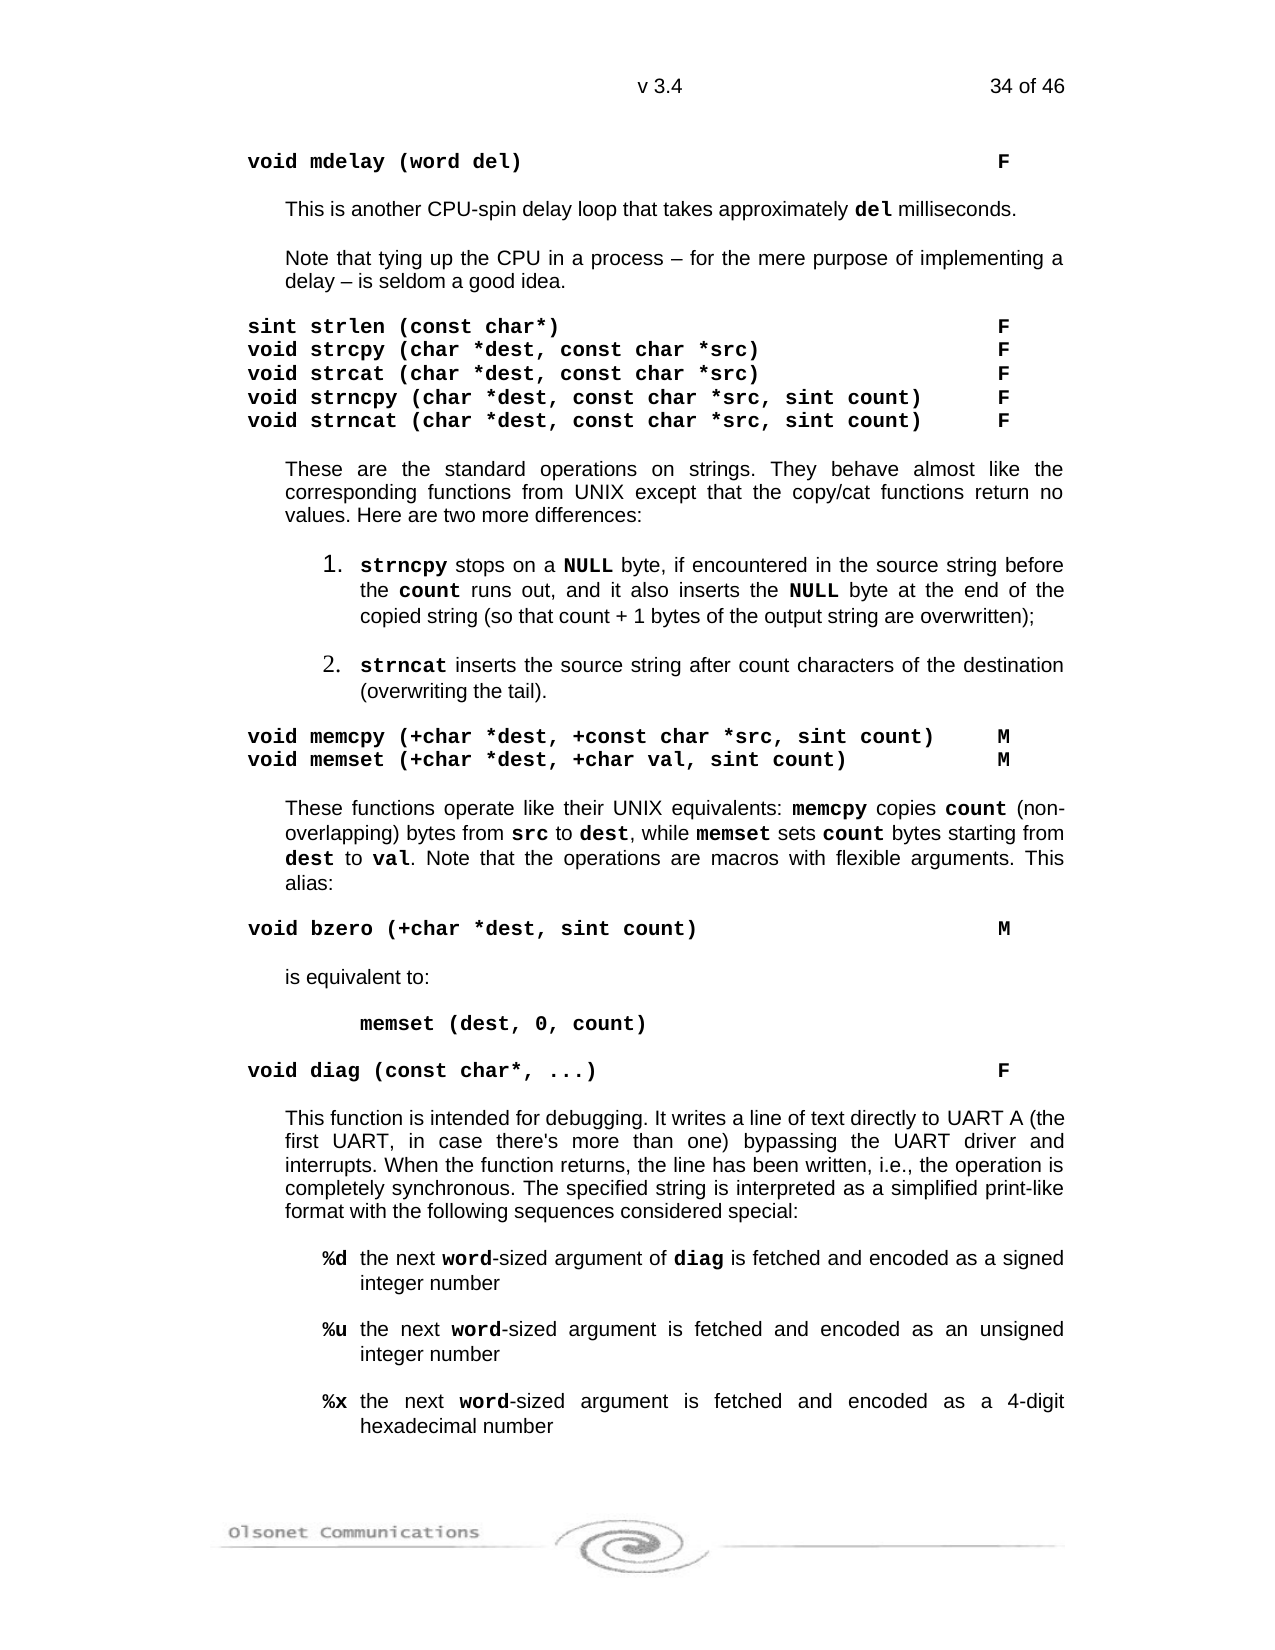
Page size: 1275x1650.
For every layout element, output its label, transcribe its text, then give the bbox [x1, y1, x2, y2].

text void bzero (+char *dest, sint count) M [248, 918, 1065, 942]
text is equivalent to: [285, 965, 1065, 988]
text %u the next word-sized argument is fetched and encoded as an unsigned integer number [322, 1318, 1065, 1366]
text void memset (+char *dest, +char val, sint count) M [247, 749, 1065, 773]
text This is another CPU-spin delay loop that takes approximately del milliseconds. [285, 198, 1065, 223]
text void strcpy (char *dest, const char *src) F [247, 339, 1065, 363]
text void memcpy (+char *dest, +const char *src, sint count) M [247, 726, 1065, 749]
text sint strlen (const char*) F [247, 316, 1065, 339]
text memset (dest, 0, count) [285, 1012, 1065, 1037]
text This function is intended for debugging. It writes a line of text directly to UART A (the first UART, in case there's more than one) bypassing the UART driver and interrupts. When the function returns, the line has been written, i.e., the operation is completely synchronous. The specified string is interpreted as a simplified print-like format with the following sequences considered special: [285, 1107, 1065, 1223]
text void strcat (char *dest, const char *src) F [247, 363, 1065, 387]
text These functions operate like their UNIX equivalents: memcpy copies count (non-overlapping) bytes from src to dest, while memset sets count bytes starting from dest to val. Note that the operations are macros with flexible arguments. This alias: [285, 796, 1065, 895]
picture [210, 1504, 1065, 1596]
list strncat inserts the source string after count characters of the destination (overwriting the tail). [322, 651, 1065, 702]
text void strncat (char *dest, const char *src, sint count) F [247, 410, 1065, 434]
text void diag (const char*, ...) F [247, 1060, 1065, 1084]
list strncpy stops on a NULL byte, if encountered in the source string before the count runs out, and it also inserts the NULL byte at the end of the copied string (so that count + 1 bytes of the output string are overwritten); [322, 550, 1065, 627]
text void mdelay (word del) F [247, 151, 1065, 174]
text void strncpy (char *dest, const char *src, sint count) F [247, 387, 1065, 410]
text These are the standard operations on strings. They behave almost like the corresponding functions from UNIX except that the copy/cat functions return no values. Here are two more differences: [285, 457, 1065, 527]
text Note that tying up the CPU in a process – for the mere purpose of implementing a delay – is seldom a good idea. [285, 246, 1065, 293]
text %x the next word-sized argument is fetched and encoded as a 4-digit hexadecimal number [322, 1389, 1065, 1438]
text %d the next word-sized argument of diag is fetched and encoded as a signed integer number [322, 1246, 1065, 1294]
